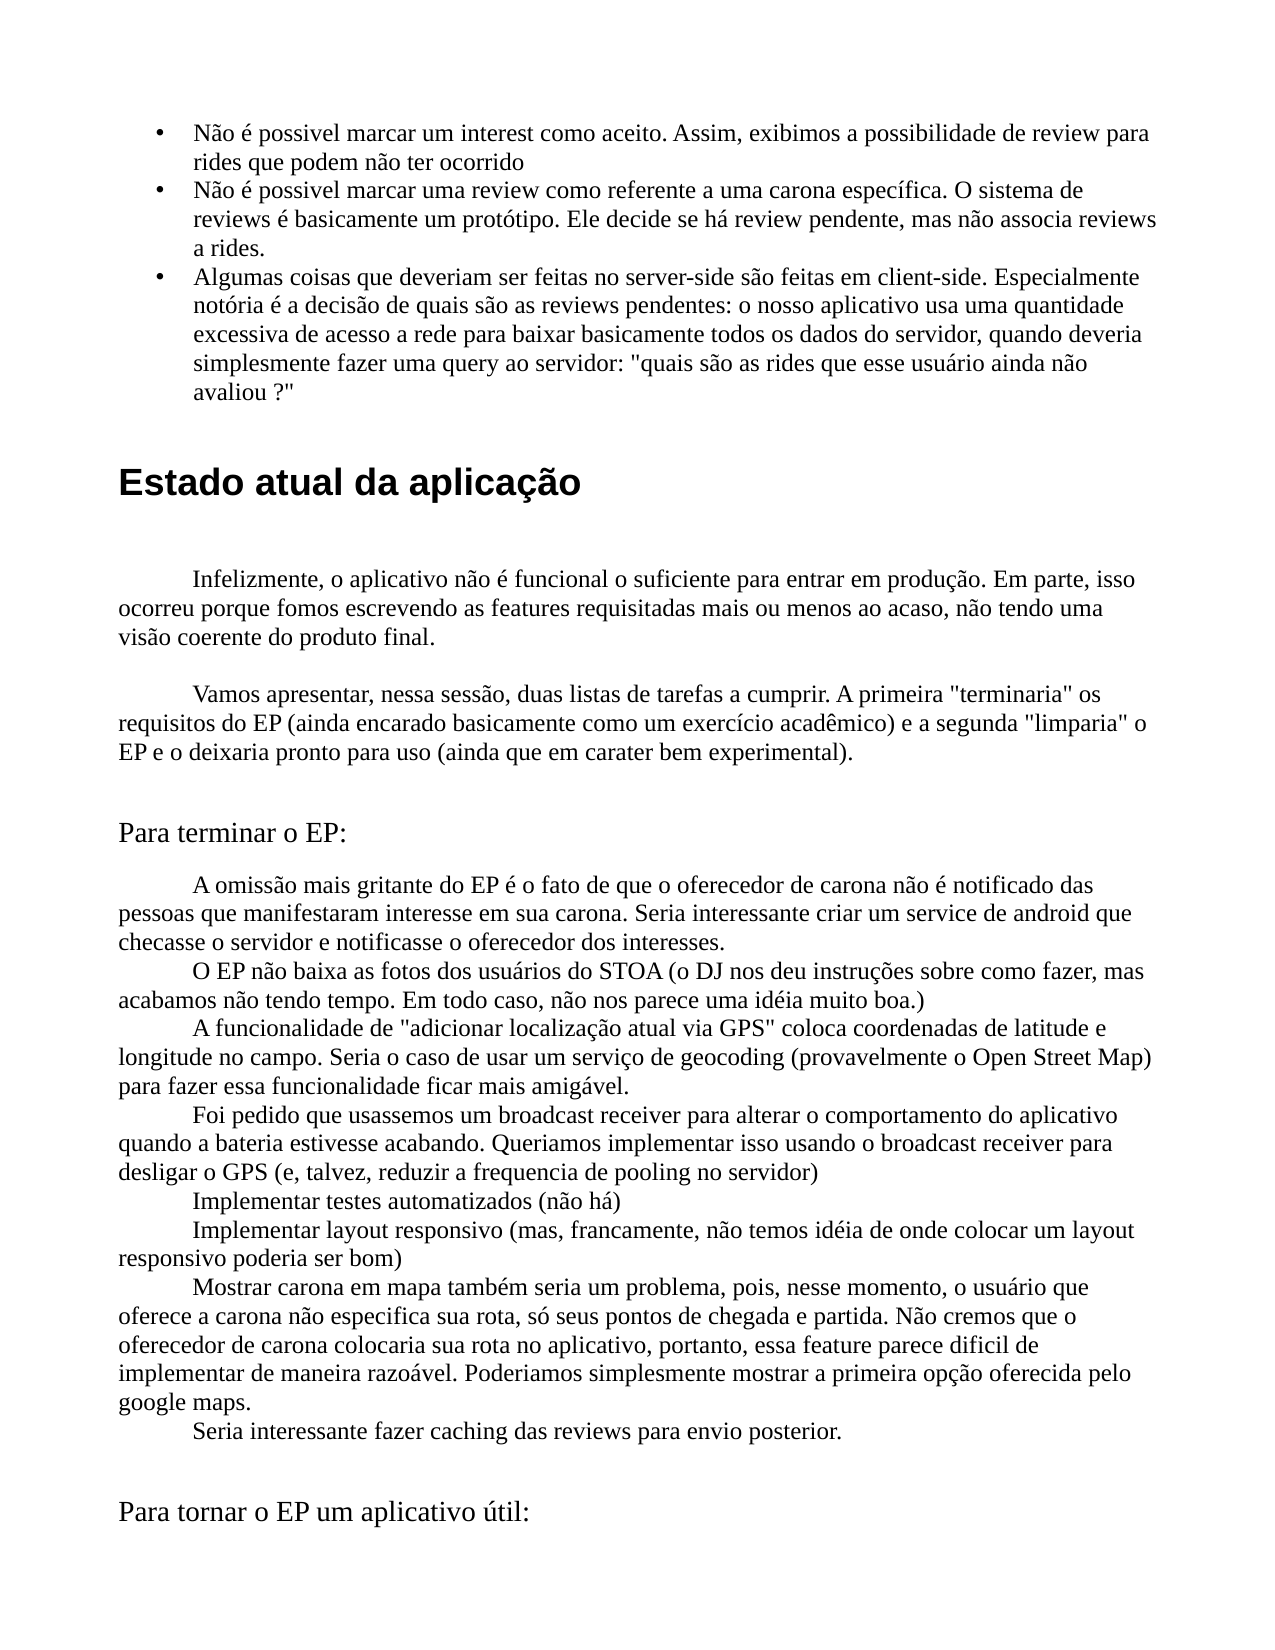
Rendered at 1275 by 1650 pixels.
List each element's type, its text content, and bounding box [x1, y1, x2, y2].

list Algumas coisas que deveriam ser feitas no server-side são feitas em client-side. Especialmente notória é a decisão de quais são as reviews pendentes: o nosso aplicativo usa uma quantidade excessiva de acesso a rede para baixar basicamente todos os dados do servidor, quando deveria simplesmente fazer uma query ao servidor: "quais são as rides que esse usuário ainda não avaliou ?" [156, 262, 1157, 406]
text A funcionalidade de "adicionar localização atual via GPS" coloca coordenadas de latitude e longitude no campo. Seria o caso de usar um serviço de geocoding (provavelmente o Open Street Map) para fazer essa funcionalidade ficar mais amigável. [118, 1013, 1157, 1100]
text Infelizmente, o aplicativo não é funcional o suficiente para entrar em produção. Em parte, isso ocorreu porque fomos escrevendo as features requisitadas mais ou menos ao acaso, não tendo uma visão coerente do produto final. [118, 564, 1157, 651]
text Seria interessante fazer caching das reviews para envio posterior. [118, 1416, 1157, 1445]
list Não é possivel marcar uma review como referente a uma carona específica. O sistema de reviews é basicamente um protótipo. Ele decide se há review pendente, mas não associa reviews a rides. [156, 176, 1157, 262]
text Foi pedido que usassemos um broadcast receiver para alterar o comportamento do aplicativo quando a bateria estivesse acabando. Queriamos implementar isso usando o broadcast receiver para desligar o GPS (e, talvez, reduzir a frequencia de pooling no servidor) [118, 1100, 1157, 1186]
text Para tornar o EP um aplicativo útil: [118, 1494, 1157, 1527]
list Não é possivel marcar um interest como aceito. Assim, exibimos a possibilidade de review para rides que podem não ter ocorrido [156, 118, 1157, 176]
text Para terminar o EP: [118, 815, 1157, 848]
text Vamos apresentar, nessa sessão, duas listas de tarefas a cumprir. A primeira "terminaria" os requisitos do EP (ainda encarado basicamente como um exercício acadêmico) e a segunda "limparia" o EP e o deixaria pronto para uso (ainda que em carater bem experimental). [118, 679, 1157, 766]
text O EP não baixa as fotos dos usuários do STOA (o DJ nos deu instruções sobre como fazer, mas acabamos não tendo tempo. Em todo caso, não nos parece uma idéia muito boa.) [118, 956, 1157, 1013]
text A omissão mais gritante do EP é o fato de que o oferecedor de carona não é notificado das pessoas que manifestaram interesse em sua carona. Seria interessante criar um service de android que checasse o servidor e notificasse o oferecedor dos interesses. [118, 870, 1157, 956]
text Implementar layout responsivo (mas, francamente, não temos idéia de onde colocar um layout responsivo poderia ser bom) [118, 1215, 1157, 1272]
text Mostrar carona em mapa também seria um problema, pois, nesse momento, o usuário que oferece a carona não especifica sua rota, só seus pontos de chegada e partida. Não cremos que o oferecedor de carona colocaria sua rota no aplicativo, portanto, essa feature parece dificil de implementar de maneira razoável. Poderiamos simplesmente mostrar a primeira opção oferecida pelo google maps. [118, 1272, 1157, 1416]
subtitle Estado atual da aplicação [118, 459, 1157, 503]
text Implementar testes automatizados (não há) [118, 1186, 1157, 1215]
